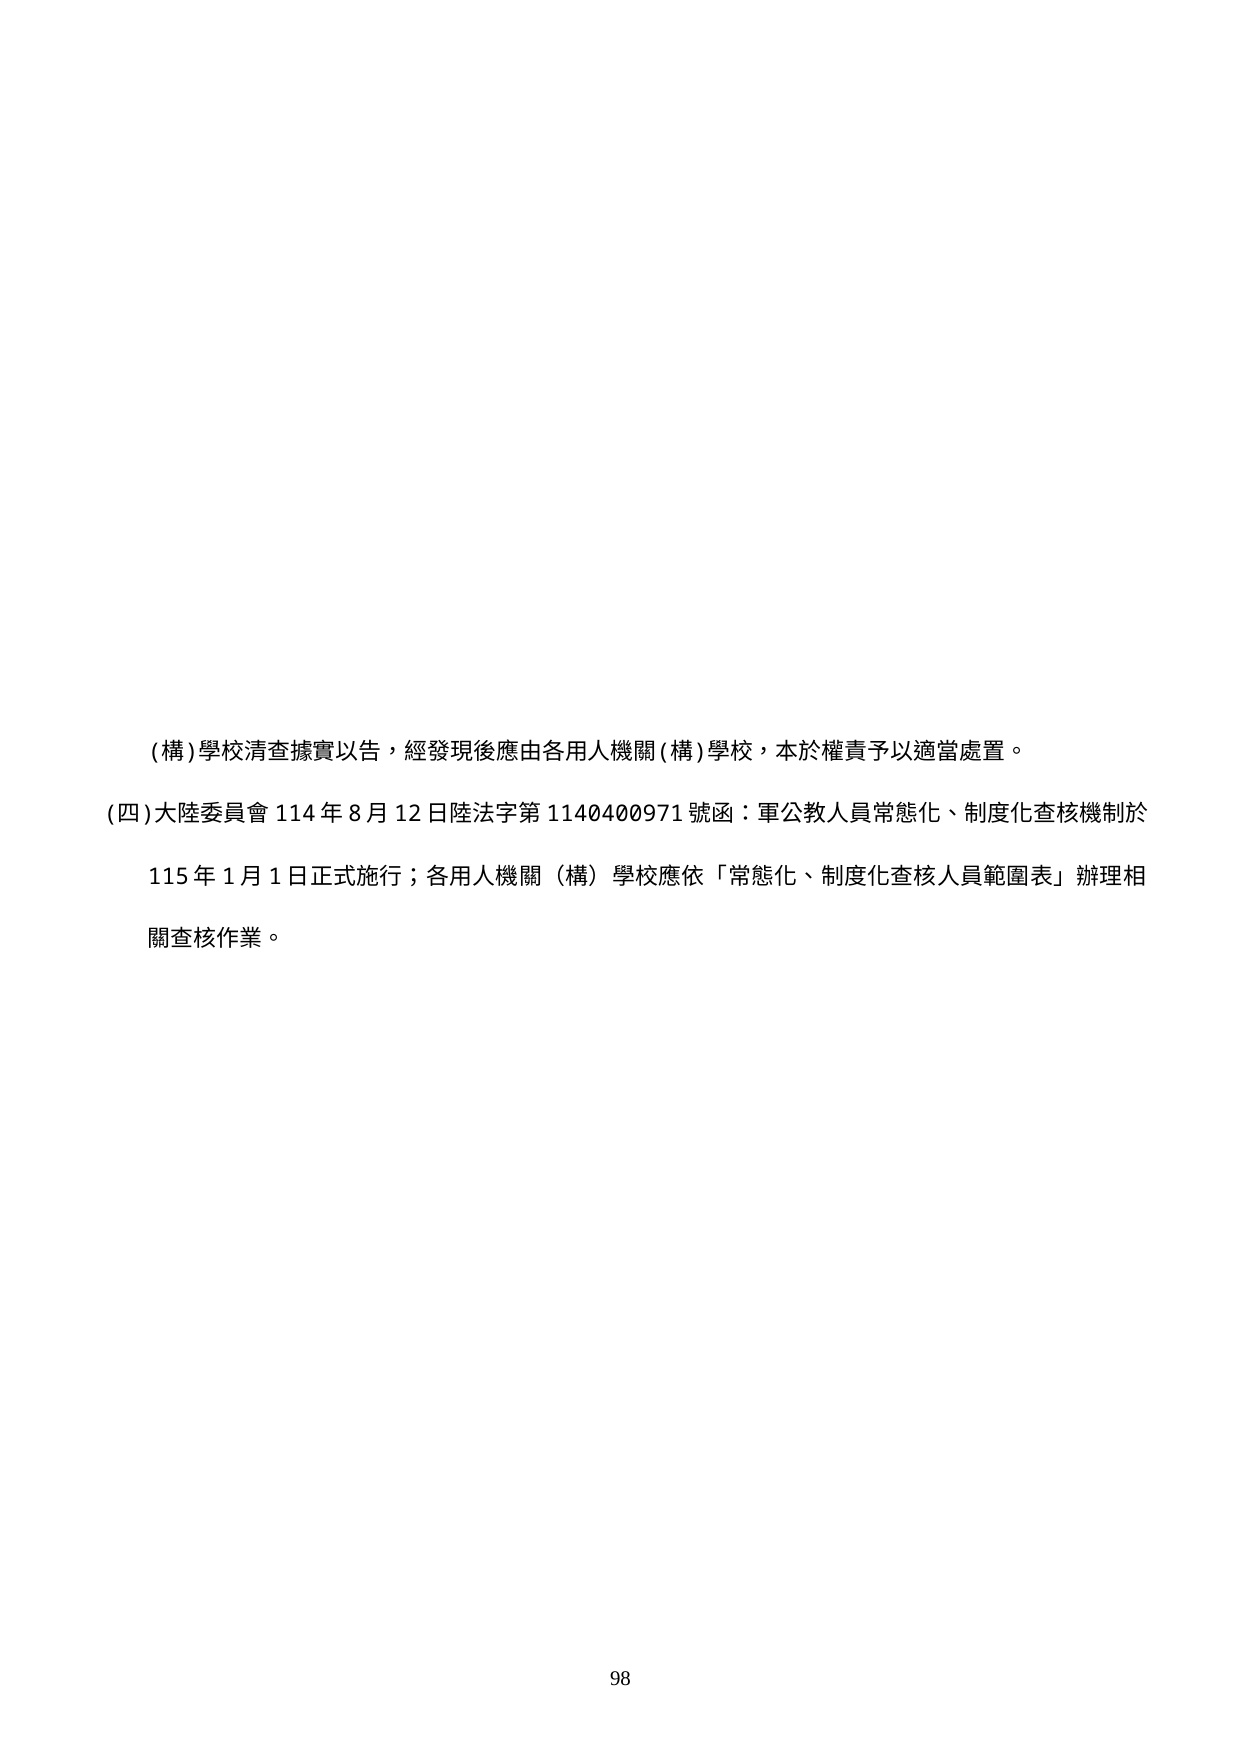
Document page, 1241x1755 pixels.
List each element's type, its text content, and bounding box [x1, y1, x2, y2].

text (四)大陸委員會114年8月12日陸法字第1140400971號函：軍公教人員常態化、制度化查核機制於115年1月1日正式施行；各用人機關（構）學校應依「常態化、制度化查核人員範圍表」辦理相關查核作業。 [104, 770, 1150, 958]
text (構)學校清查據實以告，經發現後應由各用人機關(構)學校，本於權責予以適當處置。 [104, 708, 1152, 770]
